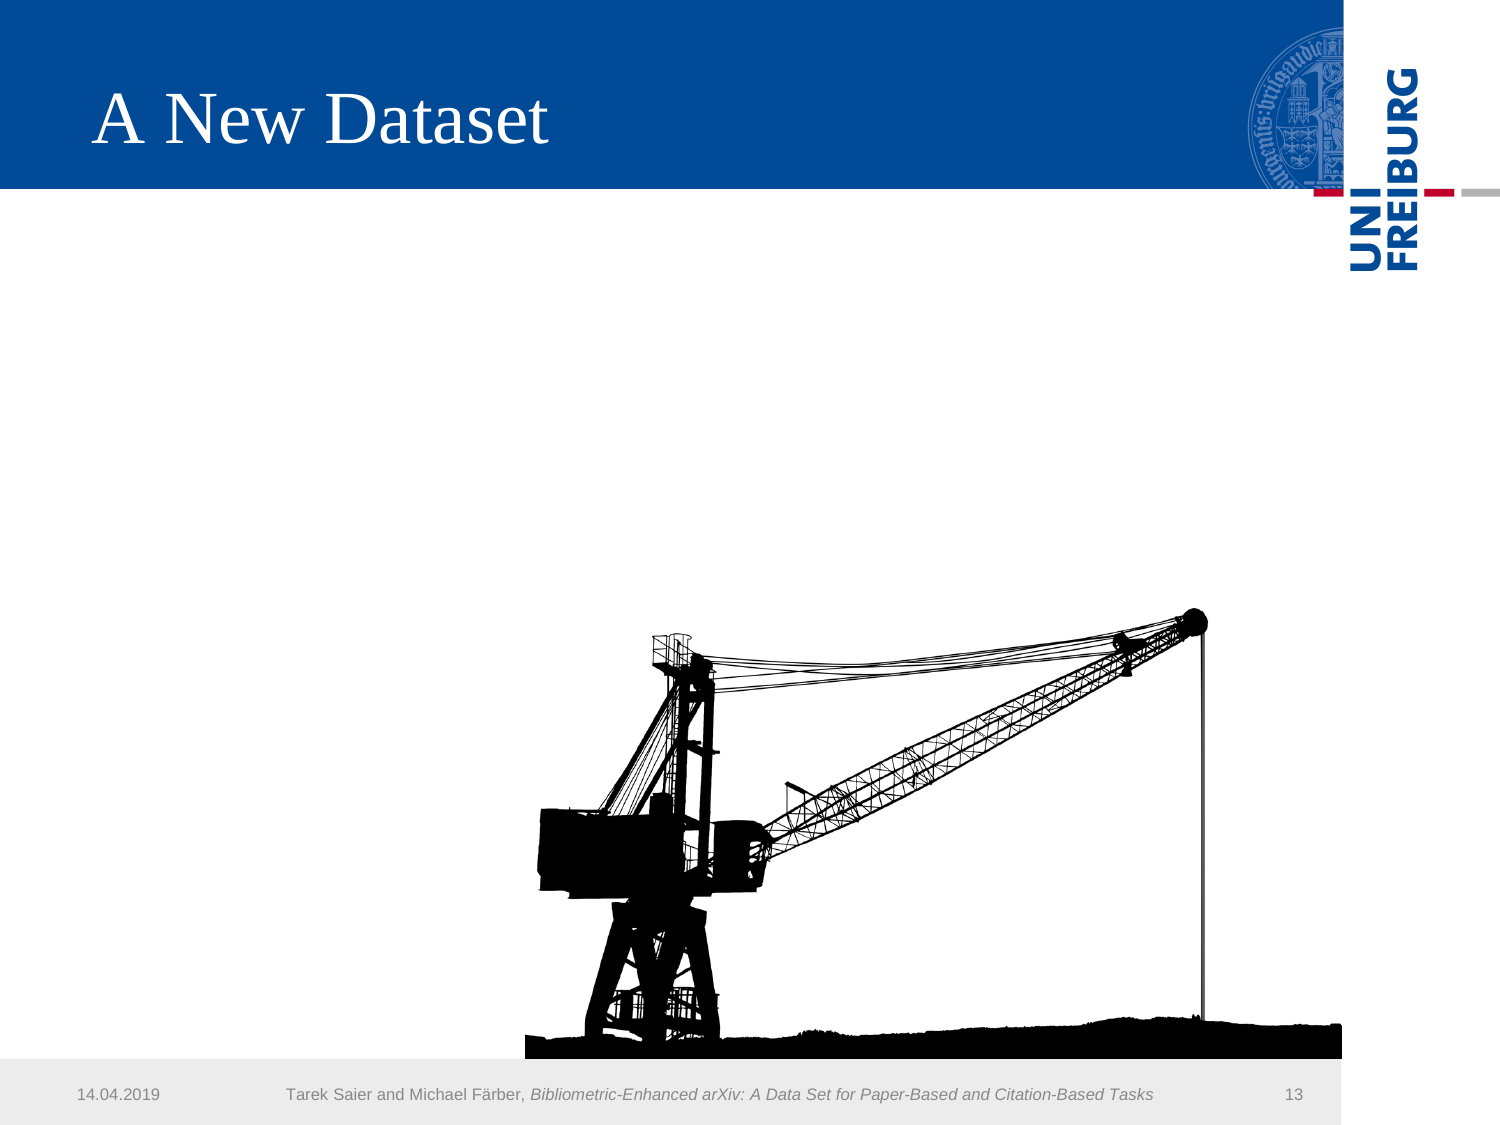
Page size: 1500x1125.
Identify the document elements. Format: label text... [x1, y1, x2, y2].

picture [525, 608, 1342, 1059]
picture [0, 0, 1500, 271]
title A New Dataset [76, 49, 1235, 178]
